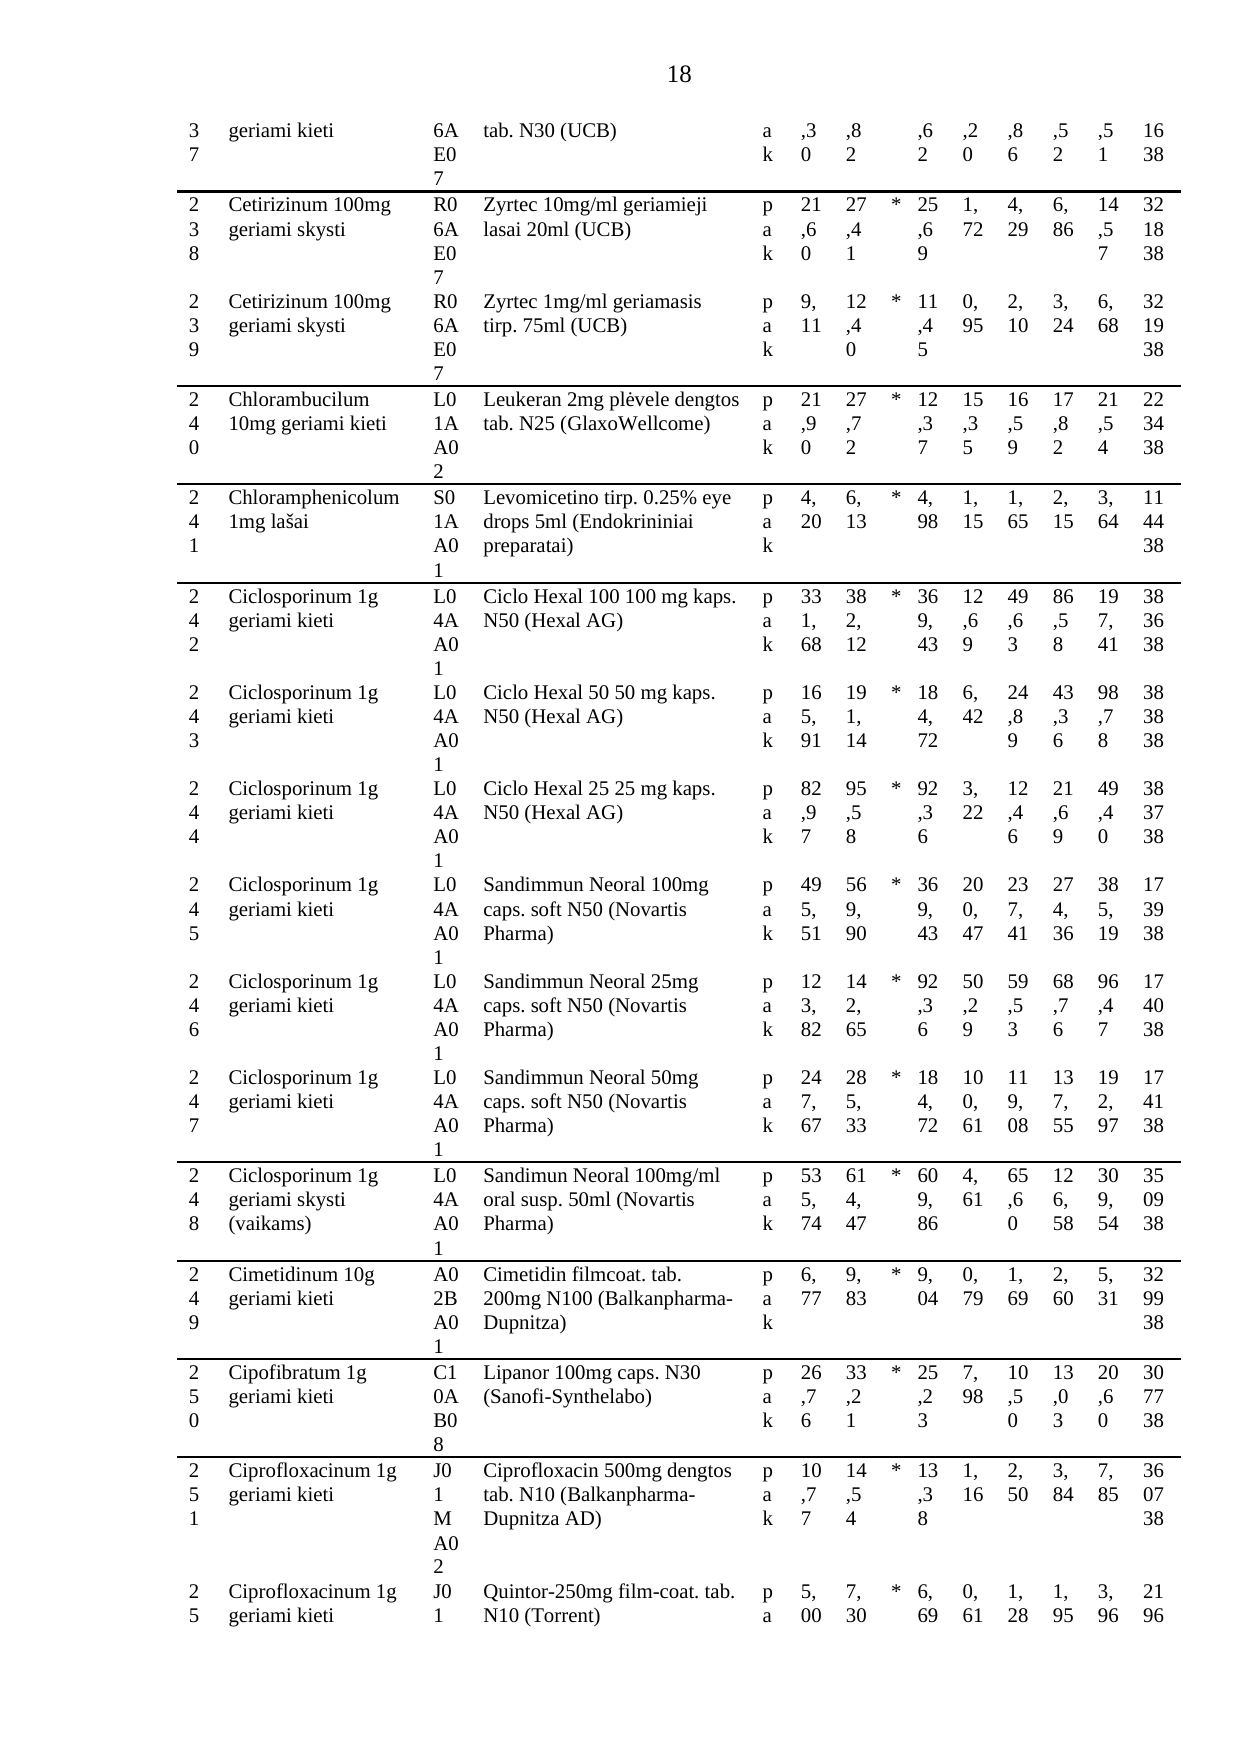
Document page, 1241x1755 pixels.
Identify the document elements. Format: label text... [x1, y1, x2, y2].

table_cell 16,59 [996, 387, 1041, 483]
table_cell 7,85 [1086, 1458, 1132, 1578]
table_cell Leukeran 2mg plėvele dengtos tab. N25 (GlaxoWellcome) [472, 387, 751, 483]
table_cell 14,57 [1086, 193, 1132, 289]
table_cell 247 [177, 1065, 217, 1161]
table_cell * [880, 193, 906, 289]
table_cell 0,79 [951, 1262, 996, 1358]
table_cell 383638 [1132, 584, 1181, 680]
table_cell 244 [177, 776, 217, 872]
table_cell pak [751, 776, 789, 872]
table_cell Chlorambucilum 10mg geriami kieti [217, 387, 422, 483]
table_cell Sandimmun Neoral 25mg caps. soft N50 (Novartis Pharma) [472, 969, 751, 1065]
table_cell 369,43 [906, 584, 951, 680]
table_cell 98,78 [1086, 680, 1132, 776]
table_cell Ciclosporinum 1g geriami kieti [217, 776, 422, 872]
table_cell 65,60 [996, 1163, 1041, 1259]
table_cell S01AA01 [422, 485, 472, 582]
table_cell Cimetidin filmcoat. tab. 200mg N100 (Balkanpharma-Dupnitza) [472, 1262, 751, 1358]
table_cell 321838 [1132, 193, 1181, 289]
table_cell 249 [177, 1262, 217, 1358]
table_cell 4,98 [906, 485, 951, 582]
table_cell 137,55 [1041, 1065, 1086, 1161]
table_cell Ciclosporinum 1g geriami skysti (vaikams) [217, 1163, 422, 1259]
table_cell 6,42 [951, 680, 996, 776]
table_cell 37 [177, 118, 217, 190]
table_cell 6AE07 [422, 118, 472, 190]
table_cell J01MA02 [422, 1458, 472, 1578]
table_cell 173938 [1132, 873, 1181, 969]
table_cell pak [751, 1163, 789, 1259]
table_cell 285,33 [834, 1065, 879, 1161]
table_cell Cetirizinum 100mg geriami skysti [217, 289, 422, 385]
table_cell * [880, 387, 906, 483]
table_cell 24,89 [996, 680, 1041, 776]
table_cell pa [751, 1579, 789, 1627]
table_cell A02BA01 [422, 1262, 472, 1358]
table_cell 495,51 [789, 873, 834, 969]
table_cell 247,67 [789, 1065, 834, 1161]
table_cell 17,82 [1041, 387, 1086, 483]
table_cell pak [751, 1458, 789, 1578]
table_cell 5,00 [789, 1579, 834, 1627]
table_cell 100,61 [951, 1065, 996, 1161]
table_cell 59,53 [996, 969, 1041, 1065]
table_cell 360738 [1132, 1458, 1181, 1578]
table_cell Ciclosporinum 1g geriami kieti [217, 873, 422, 969]
table_cell ,20 [951, 118, 996, 190]
table_cell 33,21 [834, 1360, 879, 1456]
table_cell 2,60 [1041, 1262, 1086, 1358]
table_cell 20,60 [1086, 1360, 1132, 1456]
table_cell L04AA01 [422, 873, 472, 969]
table_cell 6,86 [1041, 193, 1086, 289]
table_cell C10AB08 [422, 1360, 472, 1456]
table_cell 9,83 [834, 1262, 879, 1358]
table_cell Zyrtec 1mg/ml geriamasis tirp. 75ml (UCB) [472, 289, 751, 385]
table_cell * [880, 873, 906, 969]
table_cell 1,69 [996, 1262, 1041, 1358]
table_cell tab. N30 (UCB) [472, 118, 751, 190]
table_cell 142,65 [834, 969, 879, 1065]
table_cell L01AA02 [422, 387, 472, 483]
table_cell * [880, 1360, 906, 1456]
table_cell 321938 [1132, 289, 1181, 385]
table_cell Cetirizinum 100mg geriami skysti [217, 193, 422, 289]
table_cell 1638 [1132, 118, 1181, 190]
table_cell Cimetidinum 10g geriami kieti [217, 1262, 422, 1358]
table_cell 25,23 [906, 1360, 951, 1456]
table_cell pak [751, 1262, 789, 1358]
table_cell 3,22 [951, 776, 996, 872]
table_cell Ciclo Hexal 50 50 mg kaps. N50 (Hexal AG) [472, 680, 751, 776]
table_cell 242 [177, 584, 217, 680]
table_cell 309,54 [1086, 1163, 1132, 1259]
table_cell 12,46 [996, 776, 1041, 872]
table_cell 92,36 [906, 969, 951, 1065]
table_cell 21,90 [789, 387, 834, 483]
table_cell 165,91 [789, 680, 834, 776]
table_cell Ciclo Hexal 100 100 mg kaps. N50 (Hexal AG) [472, 584, 751, 680]
table_cell 1,15 [951, 485, 996, 582]
table_cell 3,96 [1086, 1579, 1132, 1627]
table_cell 1,65 [996, 485, 1041, 582]
table_cell * [880, 289, 906, 385]
table_cell pak [751, 289, 789, 385]
table_cell 184,72 [906, 1065, 951, 1161]
table_cell ,52 [1041, 118, 1086, 190]
table_cell * [880, 1262, 906, 1358]
table_cell 614,47 [834, 1163, 879, 1259]
table_cell 7,30 [834, 1579, 879, 1627]
table_cell pak [751, 873, 789, 969]
table_cell L04AA01 [422, 1065, 472, 1161]
table_cell 250 [177, 1360, 217, 1456]
table_cell 248 [177, 1163, 217, 1259]
table_cell 13,03 [1041, 1360, 1086, 1456]
table_cell 13,38 [906, 1458, 951, 1578]
table_cell 27,72 [834, 387, 879, 483]
table_cell Ciclosporinum 1g geriami kieti [217, 680, 422, 776]
table_cell 21,54 [1086, 387, 1132, 483]
table_cell Ciclosporinum 1g geriami kieti [217, 584, 422, 680]
table_cell [880, 118, 906, 190]
table_cell ,51 [1086, 118, 1132, 190]
table_cell 223438 [1132, 387, 1181, 483]
table_cell 192,97 [1086, 1065, 1132, 1161]
table_cell 126,58 [1041, 1163, 1086, 1259]
table_cell 50,29 [951, 969, 996, 1065]
table_cell L04AA01 [422, 680, 472, 776]
table_cell 174138 [1132, 1065, 1181, 1161]
table_cell ,82 [834, 118, 879, 190]
table_cell ,86 [996, 118, 1041, 190]
table_cell pak [751, 584, 789, 680]
table_cell 241 [177, 485, 217, 582]
table_cell 251 [177, 1458, 217, 1578]
table_cell * [880, 1458, 906, 1578]
table_cell 369,43 [906, 873, 951, 969]
table_cell 92,36 [906, 776, 951, 872]
table_cell * [880, 680, 906, 776]
table_cell 200,47 [951, 873, 996, 969]
table_cell 1,28 [996, 1579, 1041, 1627]
table_cell 25,69 [906, 193, 951, 289]
table_cell 1,16 [951, 1458, 996, 1578]
table_cell 11,45 [906, 289, 951, 385]
table_cell Ciclo Hexal 25 25 mg kaps. N50 (Hexal AG) [472, 776, 751, 872]
table_cell L04AA01 [422, 1163, 472, 1259]
table_cell Ciclosporinum 1g geriami kieti [217, 1065, 422, 1161]
table_cell J01 [422, 1579, 472, 1627]
table_cell pak [751, 1360, 789, 1456]
table_cell 86,58 [1041, 584, 1086, 680]
table_cell 10,50 [996, 1360, 1041, 1456]
table_cell Sandimmun Neoral 50mg caps. soft N50 (Novartis Pharma) [472, 1065, 751, 1161]
table_cell 383838 [1132, 680, 1181, 776]
table_cell pak [751, 193, 789, 289]
table_cell L04AA01 [422, 969, 472, 1065]
table_cell 49,63 [996, 584, 1041, 680]
table_cell * [880, 1163, 906, 1259]
table_cell 174038 [1132, 969, 1181, 1065]
table_cell 0,95 [951, 289, 996, 385]
table_cell Chloramphenicolum 1mg lašai [217, 485, 422, 582]
table_cell 25 [177, 1579, 217, 1627]
table_cell 274,36 [1041, 873, 1086, 969]
table_cell * [880, 969, 906, 1065]
table_cell Levomicetino tirp. 0.25% eye drops 5ml (Endokrininiai preparatai) [472, 485, 751, 582]
table_cell Cipofibratum 1g geriami kieti [217, 1360, 422, 1456]
table_cell 383738 [1132, 776, 1181, 872]
table_cell * [880, 584, 906, 680]
table_cell 245 [177, 873, 217, 969]
table_cell ,30 [789, 118, 834, 190]
table_cell 243 [177, 680, 217, 776]
table_cell 382,12 [834, 584, 879, 680]
table_cell 0,61 [951, 1579, 996, 1627]
table_cell Sandimun Neoral 100mg/ml oral susp. 50ml (Novartis Pharma) [472, 1163, 751, 1259]
table_cell 3,64 [1086, 485, 1132, 582]
table_cell 12,69 [951, 584, 996, 680]
table_cell 331,68 [789, 584, 834, 680]
table_cell 240 [177, 387, 217, 483]
table_cell 535,74 [789, 1163, 834, 1259]
table_cell 3,24 [1041, 289, 1086, 385]
table_cell 238 [177, 193, 217, 289]
table_cell 9,11 [789, 289, 834, 385]
table_cell 307738 [1132, 1360, 1181, 1456]
table_cell 184,72 [906, 680, 951, 776]
table_cell Ciprofloxacin 500mg dengtos tab. N10 (Balkanpharma-Dupnitza AD) [472, 1458, 751, 1578]
table_cell 191,14 [834, 680, 879, 776]
table_cell 6,68 [1086, 289, 1132, 385]
table_cell 12,40 [834, 289, 879, 385]
table_cell 4,20 [789, 485, 834, 582]
table_cell geriami kieti [217, 118, 422, 190]
table_cell 6,77 [789, 1262, 834, 1358]
table_cell 246 [177, 969, 217, 1065]
table_cell 2196 [1132, 1579, 1181, 1627]
table_cell 12,37 [906, 387, 951, 483]
table_cell 350938 [1132, 1163, 1181, 1259]
table_cell 82,97 [789, 776, 834, 872]
table_cell pak [751, 969, 789, 1065]
table_cell 43,36 [1041, 680, 1086, 776]
table_cell 7,98 [951, 1360, 996, 1456]
table_cell 385,19 [1086, 873, 1132, 969]
table_cell 2,10 [996, 289, 1041, 385]
table_cell 27,41 [834, 193, 879, 289]
table_cell 15,35 [951, 387, 996, 483]
table_cell R06AE07 [422, 289, 472, 385]
table_cell pak [751, 387, 789, 483]
table_cell 3,84 [1041, 1458, 1086, 1578]
table_cell 2,50 [996, 1458, 1041, 1578]
table_cell * [880, 776, 906, 872]
table_cell 96,47 [1086, 969, 1132, 1065]
table_cell 49,40 [1086, 776, 1132, 872]
table_cell 95,58 [834, 776, 879, 872]
table_cell Quintor-250mg film-coat. tab. N10 (Torrent) [472, 1579, 751, 1627]
table_cell 26,76 [789, 1360, 834, 1456]
table_cell Ciclosporinum 1g geriami kieti [217, 969, 422, 1065]
table_cell 609,86 [906, 1163, 951, 1259]
table_cell 4,61 [951, 1163, 996, 1259]
table_cell * [880, 1579, 906, 1627]
table_cell 569,90 [834, 873, 879, 969]
table_cell 14,54 [834, 1458, 879, 1578]
table_cell 6,69 [906, 1579, 951, 1627]
table_cell 68,76 [1041, 969, 1086, 1065]
table_cell R06AE07 [422, 193, 472, 289]
table_cell * [880, 485, 906, 582]
table_cell Sandimmun Neoral 100mg caps. soft N50 (Novartis Pharma) [472, 873, 751, 969]
table_cell 329938 [1132, 1262, 1181, 1358]
table_cell ak [751, 118, 789, 190]
table_cell Lipanor 100mg caps. N30 (Sanofi-Synthelabo) [472, 1360, 751, 1456]
table_cell L04AA01 [422, 776, 472, 872]
table_cell L04AA01 [422, 584, 472, 680]
table_cell 1,72 [951, 193, 996, 289]
table_cell 21,60 [789, 193, 834, 289]
table_cell 4,29 [996, 193, 1041, 289]
table_cell 119,08 [996, 1065, 1041, 1161]
table_cell * [880, 1065, 906, 1161]
table_cell 239 [177, 289, 217, 385]
table_cell pak [751, 1065, 789, 1161]
table_cell 9,04 [906, 1262, 951, 1358]
table_cell Zyrtec 10mg/ml geriamieji lasai 20ml (UCB) [472, 193, 751, 289]
table_cell 237,41 [996, 873, 1041, 969]
table_cell 197,41 [1086, 584, 1132, 680]
table_cell 21,69 [1041, 776, 1086, 872]
table_cell pak [751, 680, 789, 776]
table_cell 2,15 [1041, 485, 1086, 582]
table_cell 114438 [1132, 485, 1181, 582]
table_cell Ciprofloxacinum 1g geriami kieti [217, 1579, 422, 1627]
table_cell 5,31 [1086, 1262, 1132, 1358]
table_cell 10,77 [789, 1458, 834, 1578]
table_cell 6,13 [834, 485, 879, 582]
table_cell 123,82 [789, 969, 834, 1065]
table_cell Ciprofloxacinum 1g geriami kieti [217, 1458, 422, 1578]
table_cell 1,95 [1041, 1579, 1086, 1627]
table_cell pak [751, 485, 789, 582]
table_cell ,62 [906, 118, 951, 190]
